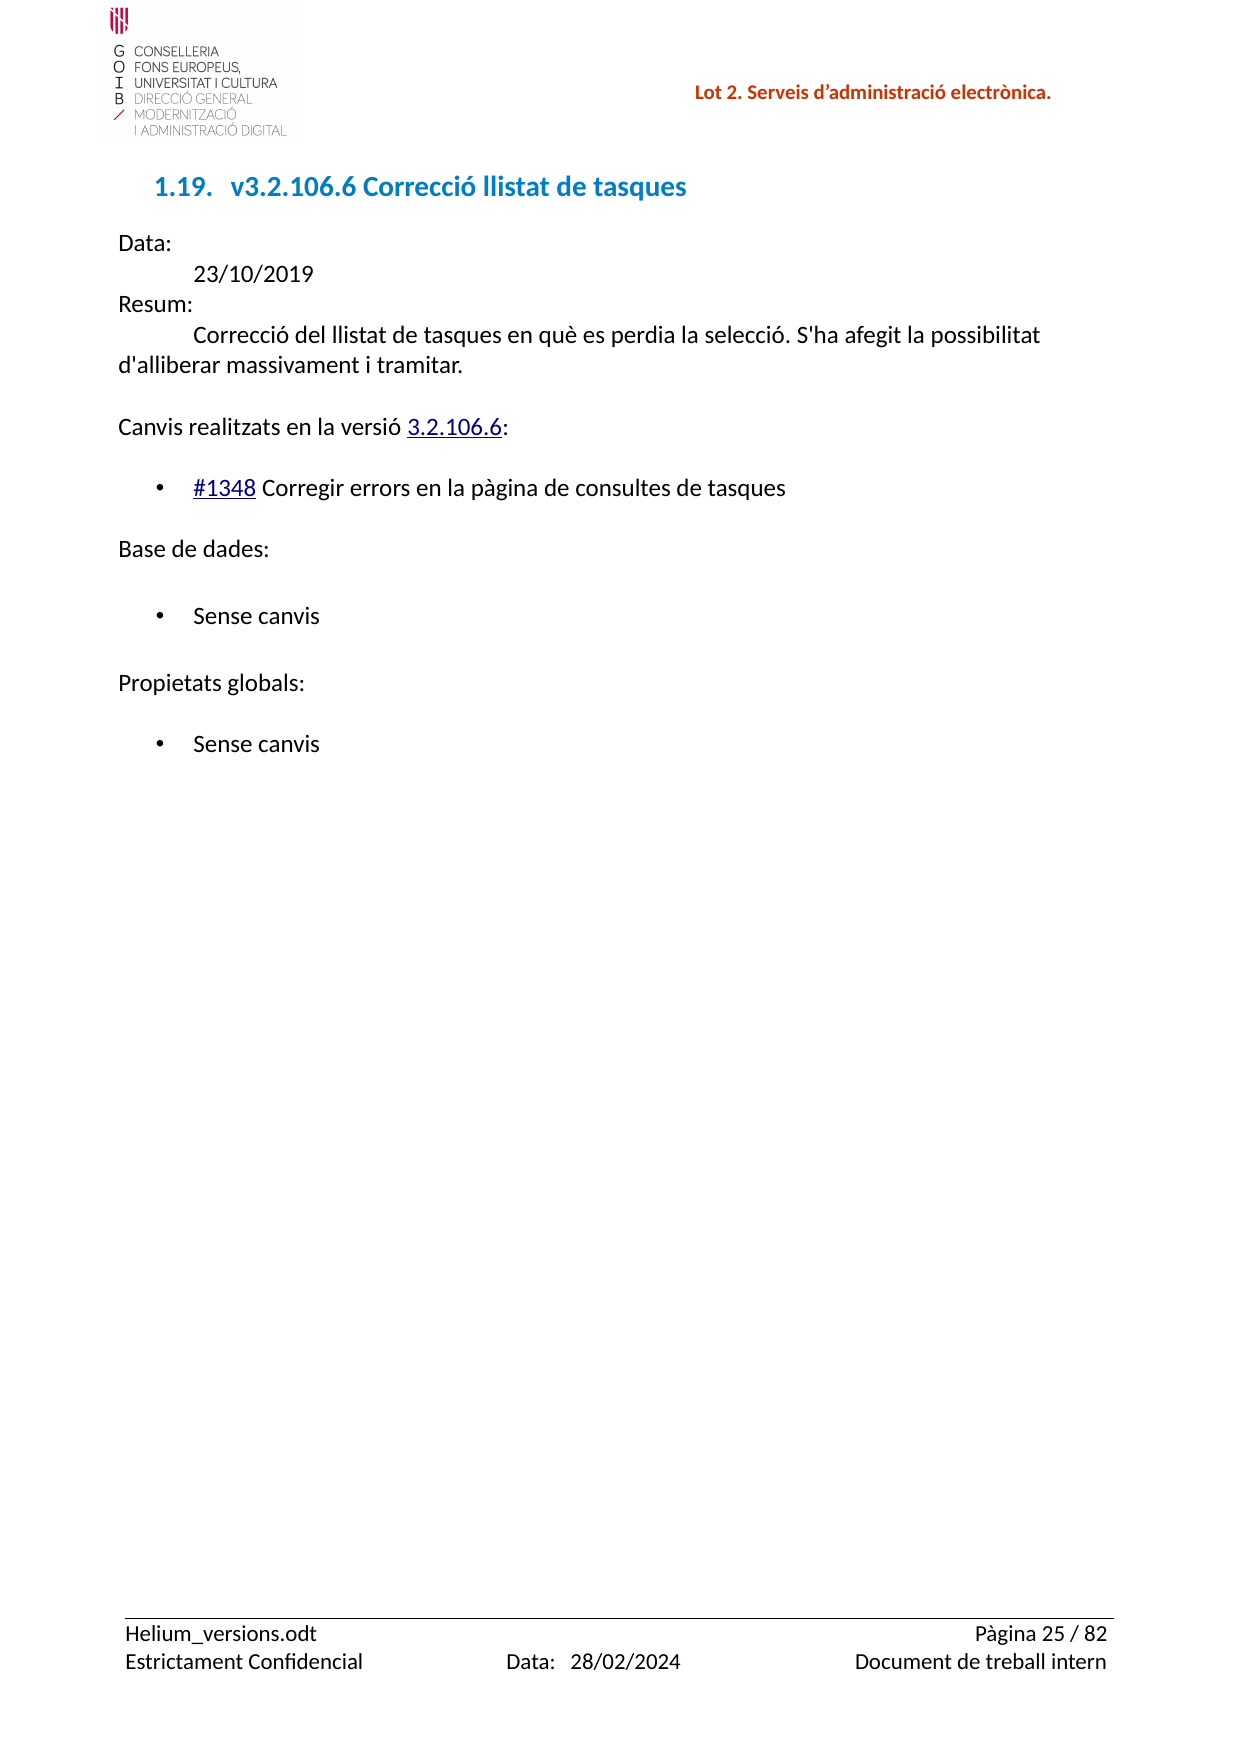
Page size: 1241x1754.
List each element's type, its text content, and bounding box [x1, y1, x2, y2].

list Sense canvis [156, 600, 1122, 630]
list #1348 Corregir errors en la pàgina de consultes de tasques [156, 472, 1122, 502]
picture [100, 0, 297, 144]
text Canvis realitzats en la versió 3.2.106.6: [118, 411, 1122, 441]
text Data: [118, 228, 1122, 258]
list Sense canvis [156, 728, 1122, 758]
text Propietats globals: [118, 667, 1122, 697]
text 23/10/2019 [118, 258, 1122, 289]
text Correcció del llistat de tasques en què es perdia la selecció. S'ha afegit la possibilitat d'alliberar massivament i tramitar. [118, 319, 1122, 380]
text Base de dades: [118, 533, 1122, 563]
subtitle v3.2.106.6 Correcció llistat de tasques [153, 168, 1122, 204]
text Resum: [118, 289, 1122, 319]
